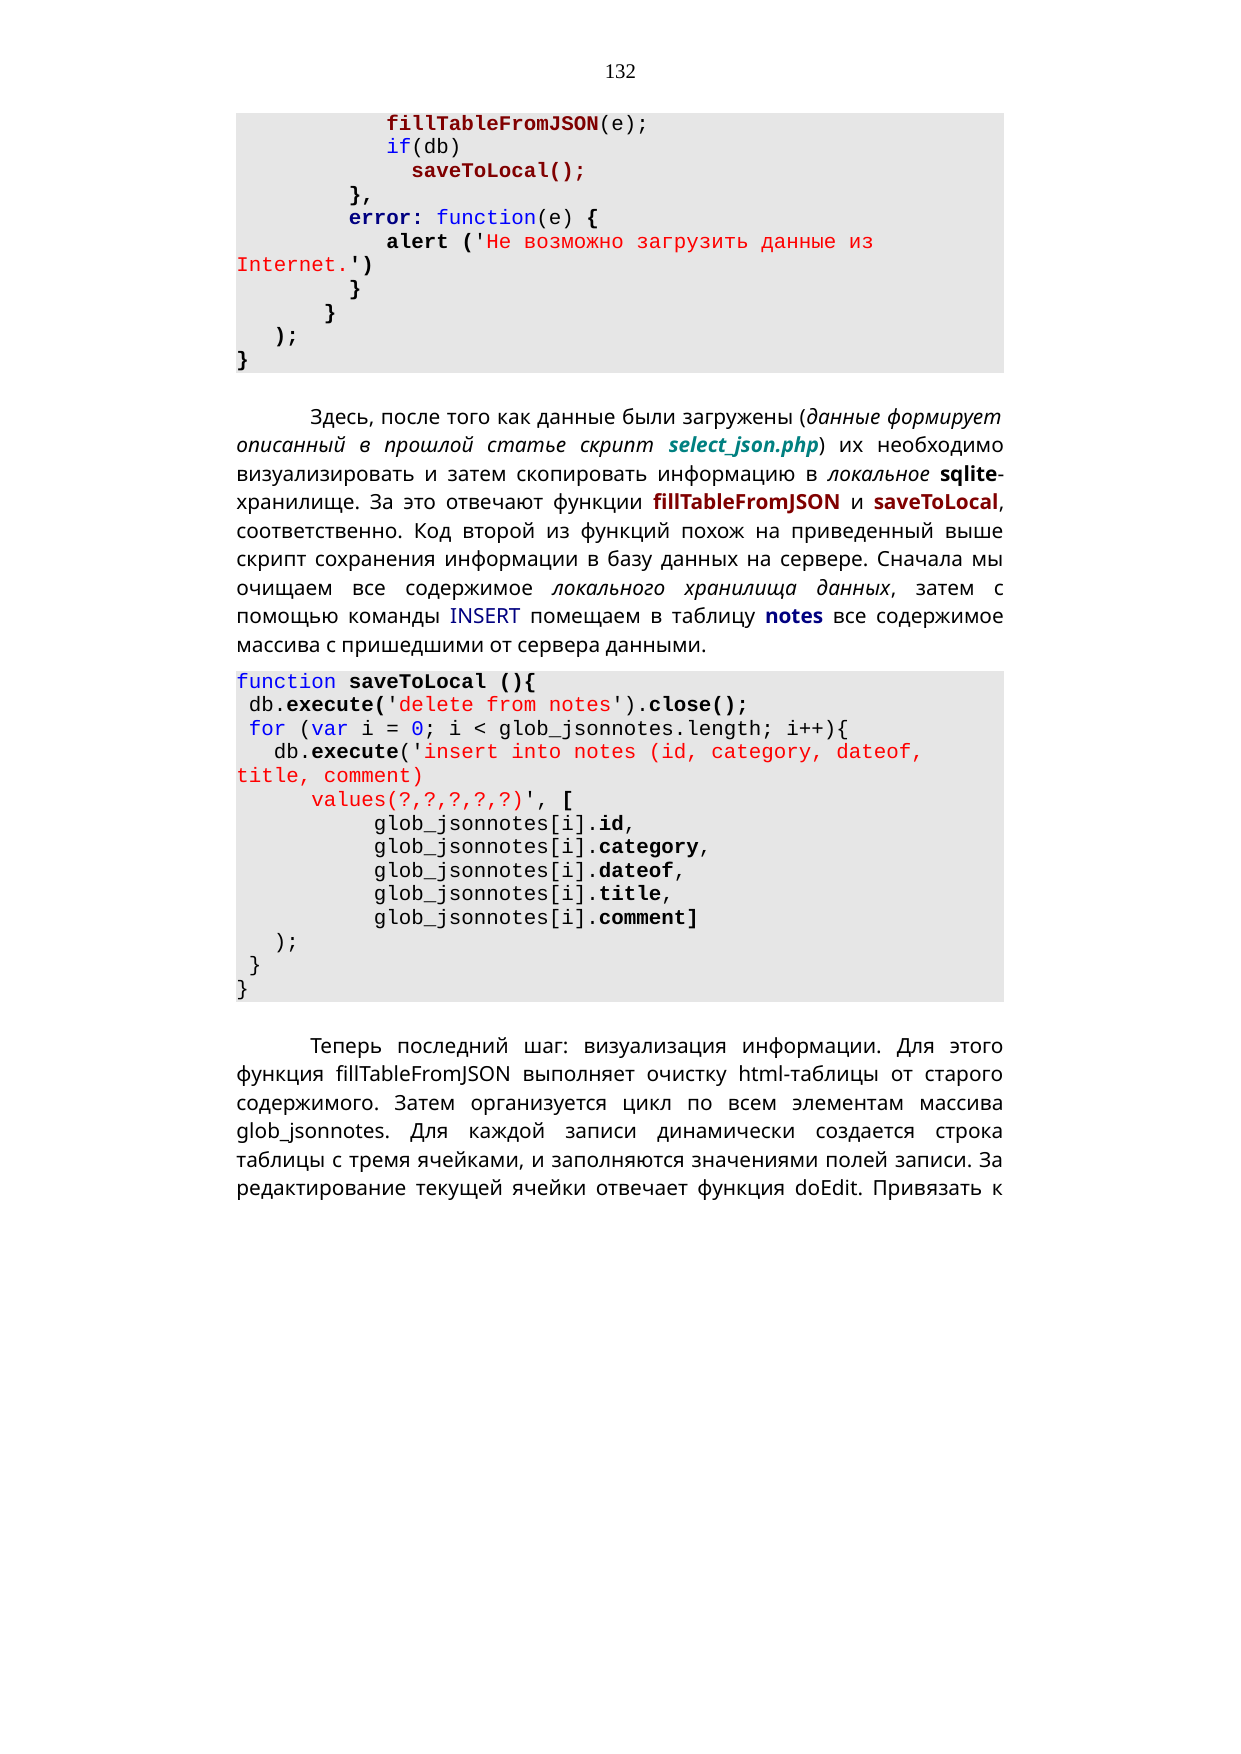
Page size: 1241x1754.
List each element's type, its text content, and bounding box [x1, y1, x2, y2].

text for (var i = 0; i < glob_jsonnotes.length; i++){ [236, 718, 1004, 742]
text fillTableFromJSON(e); [236, 113, 1004, 136]
text db.execute('insert into notes (id, category, dateof, title, comment) [236, 742, 1004, 789]
text Теперь последний шаг: визуализация информации. Для этого функция fillTableFromJSON выполняет очистку html-таблицы от старого содержимого. Затем организуется цикл по всем элементам массива glob_jsonnotes. Для каждой записи динамически создается строка таблицы с тремя ячейками, и заполняются значениями полей записи. За редактирование текущей ячейки отвечает функция doEdit. Привязать к [236, 1031, 1004, 1202]
text } [236, 349, 1004, 373]
text } [236, 954, 1004, 978]
text glob_jsonnotes[i].id, [236, 812, 1004, 836]
text values(?,?,?,?,?)', [ [236, 789, 1004, 812]
text function saveToLocal (){ [236, 671, 1004, 694]
text } [236, 302, 1004, 325]
text error: function(e) { [236, 207, 1004, 231]
text glob_jsonnotes[i].category, [236, 836, 1004, 860]
text }, [236, 183, 1004, 207]
text ); [236, 325, 1004, 349]
text ); [236, 931, 1004, 954]
text if(db) [236, 136, 1004, 160]
text glob_jsonnotes[i].dateof, [236, 860, 1004, 883]
text } [236, 978, 1004, 1002]
text glob_jsonnotes[i].title, [236, 883, 1004, 907]
text glob_jsonnotes[i].comment] [236, 907, 1004, 931]
text alert ('Не возможно загрузить данные из Internet.') [236, 231, 1004, 278]
text db.execute('delete from notes').close(); [236, 694, 1004, 718]
text saveToLocal(); [236, 160, 1004, 183]
text Здесь, после того как данные были загружены (данные формирует описанный в прошлой статье скрипт select_json.php) их необходимо визуализировать и затем скопировать информацию в локальное sqlite-хранилище. За это отвечают функции fillTableFromJSON и saveToLocal, соответственно. Код второй из функций похож на приведенный выше скрипт сохранения информации в базу данных на сервере. Сначала мы очищаем все содержимое локального хранилища данных, затем с помощью команды INSERT помещаем в таблицу notes все содержимое массива с пришедшими от сервера данными. [236, 402, 1004, 658]
text } [236, 278, 1004, 302]
